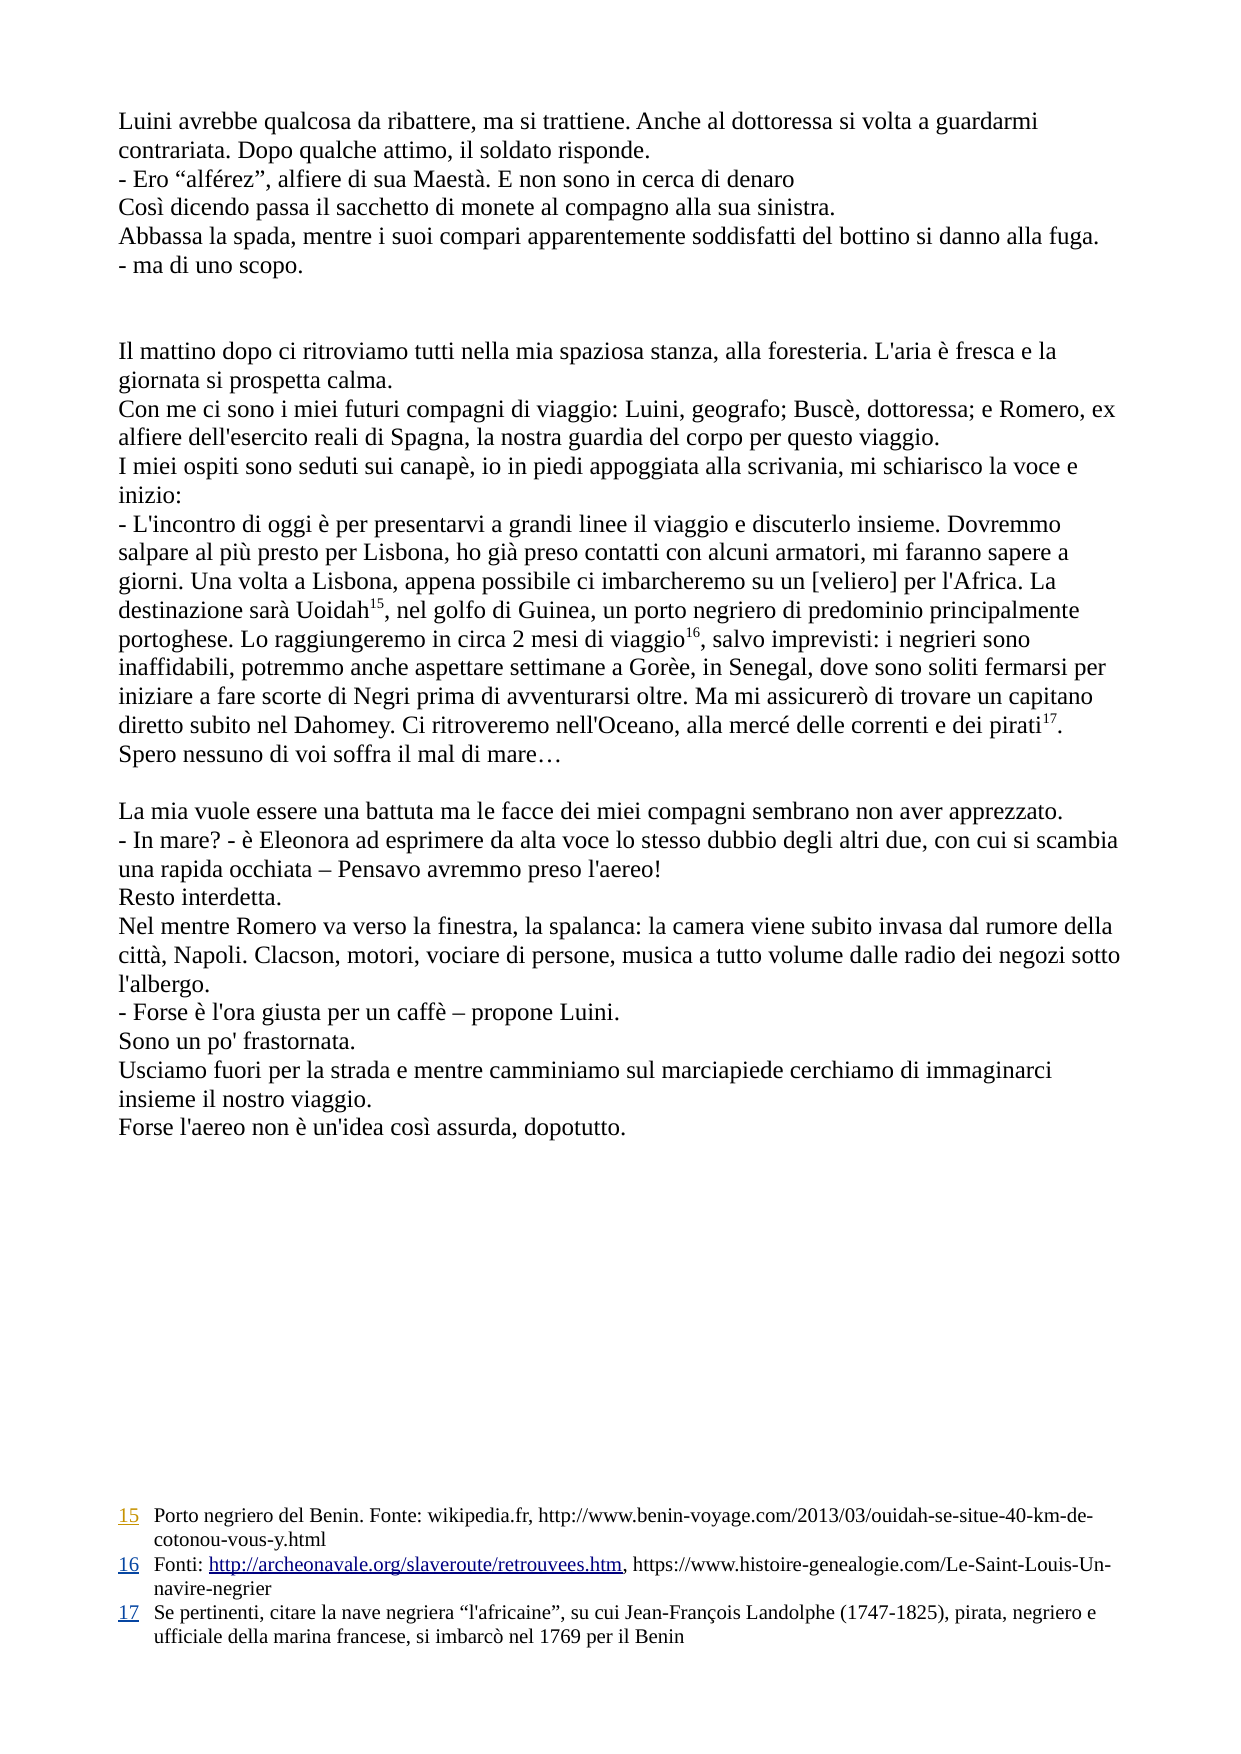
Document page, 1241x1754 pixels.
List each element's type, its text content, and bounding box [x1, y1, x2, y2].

text Se pertinenti, citare la nave negriera “l'africaine”, su cui Jean-François Landolphe (1747-1825), pirata, negriero e ufficiale della marina francese, si imbarcò nel 1769 per il Benin [118, 1599, 1122, 1648]
text Sono un po' frastornata. [118, 1026, 1122, 1055]
text Il mattino dopo ci ritroviamo tutti nella mia spaziosa stanza, alla foresteria. L'aria è fresca e la giornata si prospetta calma. [118, 336, 1122, 394]
text Abbassa la spada, mentre i suoi compari apparentemente soddisfatti del bottino si danno alla fuga. [118, 221, 1122, 250]
text Luini avrebbe qualcosa da ribattere, ma si trattiene. Anche al dottoressa si volta a guardarmi contrariata. Dopo qualche attimo, il soldato risponde. [118, 106, 1122, 164]
text Così dicendo passa il sacchetto di monete al compagno alla sua sinistra. [118, 192, 1122, 221]
text - Forse è l'ora giusta per un caffè – propone Luini. [118, 997, 1122, 1026]
text - In mare? - è Eleonora ad esprimere da alta voce lo stesso dubbio degli altri due, con cui si scambia una rapida occhiata – Pensavo avremmo preso l'aereo! [118, 825, 1122, 882]
text - Ero “alférez”, alfiere di sua Maestà. E non sono in cerca di denaro [118, 164, 1122, 192]
text Resto interdetta. [118, 882, 1122, 911]
text Forse l'aereo non è un'idea così assurda, dopotutto. [118, 1112, 1122, 1141]
text Nel mentre Romero va verso la finestra, la spalanca: la camera viene subito invasa dal rumore della città, Napoli. Clacson, motori, vociare di persone, musica a tutto volume dalle radio dei negozi sotto l'albergo. [118, 911, 1122, 997]
text - L'incontro di oggi è per presentarvi a grandi linee il viaggio e discuterlo insieme. Dovremmo salpare al più presto per Lisbona, ho già preso contatti con alcuni armatori, mi faranno sapere a giorni. Una volta a Lisbona, appena possibile ci imbarcheremo su un [veliero] per l'Africa. La destinazione sarà Uoidah, nel golfo di Guinea, un porto negriero di predominio principalmente portoghese. Lo raggiungeremo in circa 2 mesi di viaggio, salvo imprevisti: i negrieri sono inaffidabili, potremmo anche aspettare settimane a Gorèe, in Senegal, dove sono soliti fermarsi per iniziare a fare scorte di Negri prima di avventurarsi oltre. Ma mi assicurerò di trovare un capitano diretto subito nel Dahomey. Ci ritroveremo nell'Oceano, alla mercé delle correnti e dei pirati. Spero nessuno di voi soffra il mal di mare… [118, 509, 1122, 767]
text - ma di uno scopo. [118, 250, 1122, 279]
text La mia vuole essere una battuta ma le facce dei miei compagni sembrano non aver apprezzato. [118, 796, 1122, 825]
text Porto negriero del Benin. Fonte: wikipedia.fr, http://www.benin-voyage.com/2013/03/ouidah-se-situe-40-km-de-cotonou-vous-y.html [118, 1503, 1122, 1551]
text Con me ci sono i miei futuri compagni di viaggio: Luini, geografo; Buscè, dottoressa; e Romero, ex alfiere dell'esercito reali di Spagna, la nostra guardia del corpo per questo viaggio. [118, 394, 1122, 451]
text Usciamo fuori per la strada e mentre camminiamo sul marciapiede cerchiamo di immaginarci insieme il nostro viaggio. [118, 1055, 1122, 1112]
text I miei ospiti sono seduti sui canapè, io in piedi appoggiata alla scrivania, mi schiarisco la voce e inizio: [118, 451, 1122, 509]
text Fonti: http://archeonavale.org/slaveroute/retrouvees.htm, https://www.histoire-genealogie.com/Le-Saint-Louis-Un-navire-negrier [118, 1551, 1122, 1599]
